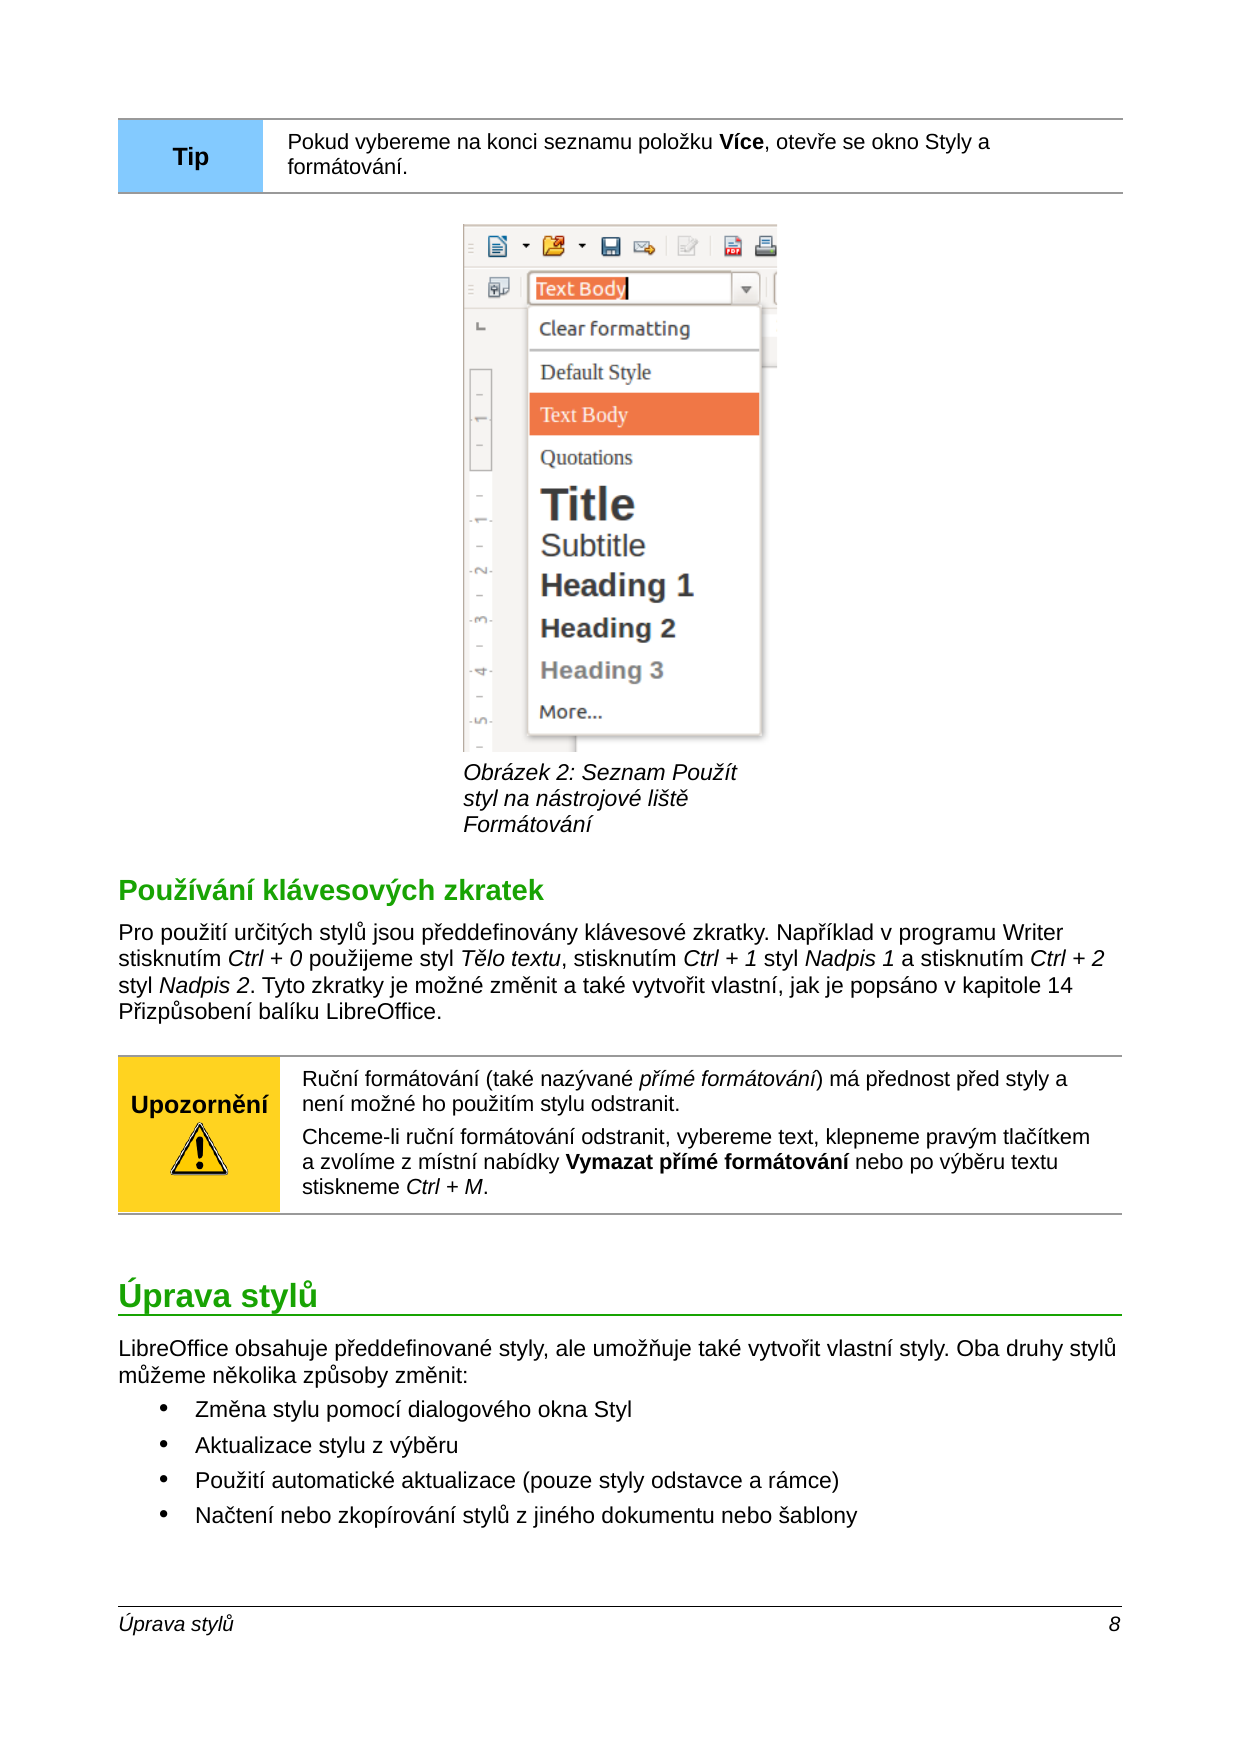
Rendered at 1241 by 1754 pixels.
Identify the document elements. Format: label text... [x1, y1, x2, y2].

picture [463, 224, 778, 752]
list Načtení nebo zkopírování stylů z jiného dokumentu nebo šablony [156, 1501, 1122, 1530]
list Změna stylu pomocí dialogového okna Styl [156, 1394, 1122, 1423]
table_header Ruční formátování (také nazývané přímé formátování) má přednost před styly a není možné ho použitím stylu odstranit. Chceme-li ruční formátování odstranit, vybereme text, klepneme pravým tlačítkem a zvolíme z místní nabídky Vymazat přímé formátování nebo po výběru textu stiskneme Ctrl + M. [280, 1057, 1122, 1212]
list Použití automatické aktualizace (pouze styly odstavce a rámce) [156, 1465, 1122, 1494]
list Aktualizace stylu z výběru [156, 1430, 1122, 1459]
table_header Pokud vybereme na konci seznamu položku Více, otevře se okno Styly a formátování. [264, 120, 1122, 192]
picture [167, 1119, 232, 1179]
list LibreOffice obsahuje předdefinované styly, ale umožňuje také vytvořit vlastní styly. Oba druhy stylů můžeme několika způsoby změnit: [118, 1335, 1122, 1388]
text Pro použití určitých stylů jsou předdefinovány klávesové zkratky. Například v programu Writer stisknutím Ctrl + 0 použijeme styl Tělo textu, stisknutím Ctrl + 1 styl Nadpis 1 a stisknutím Ctrl + 2 styl Nadpis 2. Tyto zkratky je možné změnit a také vytvořit vlastní, jak je popsáno v kapitole 14 Přizpůsobení balíku LibreOffice. [118, 919, 1122, 1024]
table_header Upozornění [118, 1057, 280, 1212]
text Obrázek 2: Seznam Použít styl na nástrojové liště Formátování [463, 758, 777, 837]
subtitle Používání klávesových zkratek [118, 873, 1122, 907]
subtitle Úprava stylů [118, 1276, 1122, 1314]
